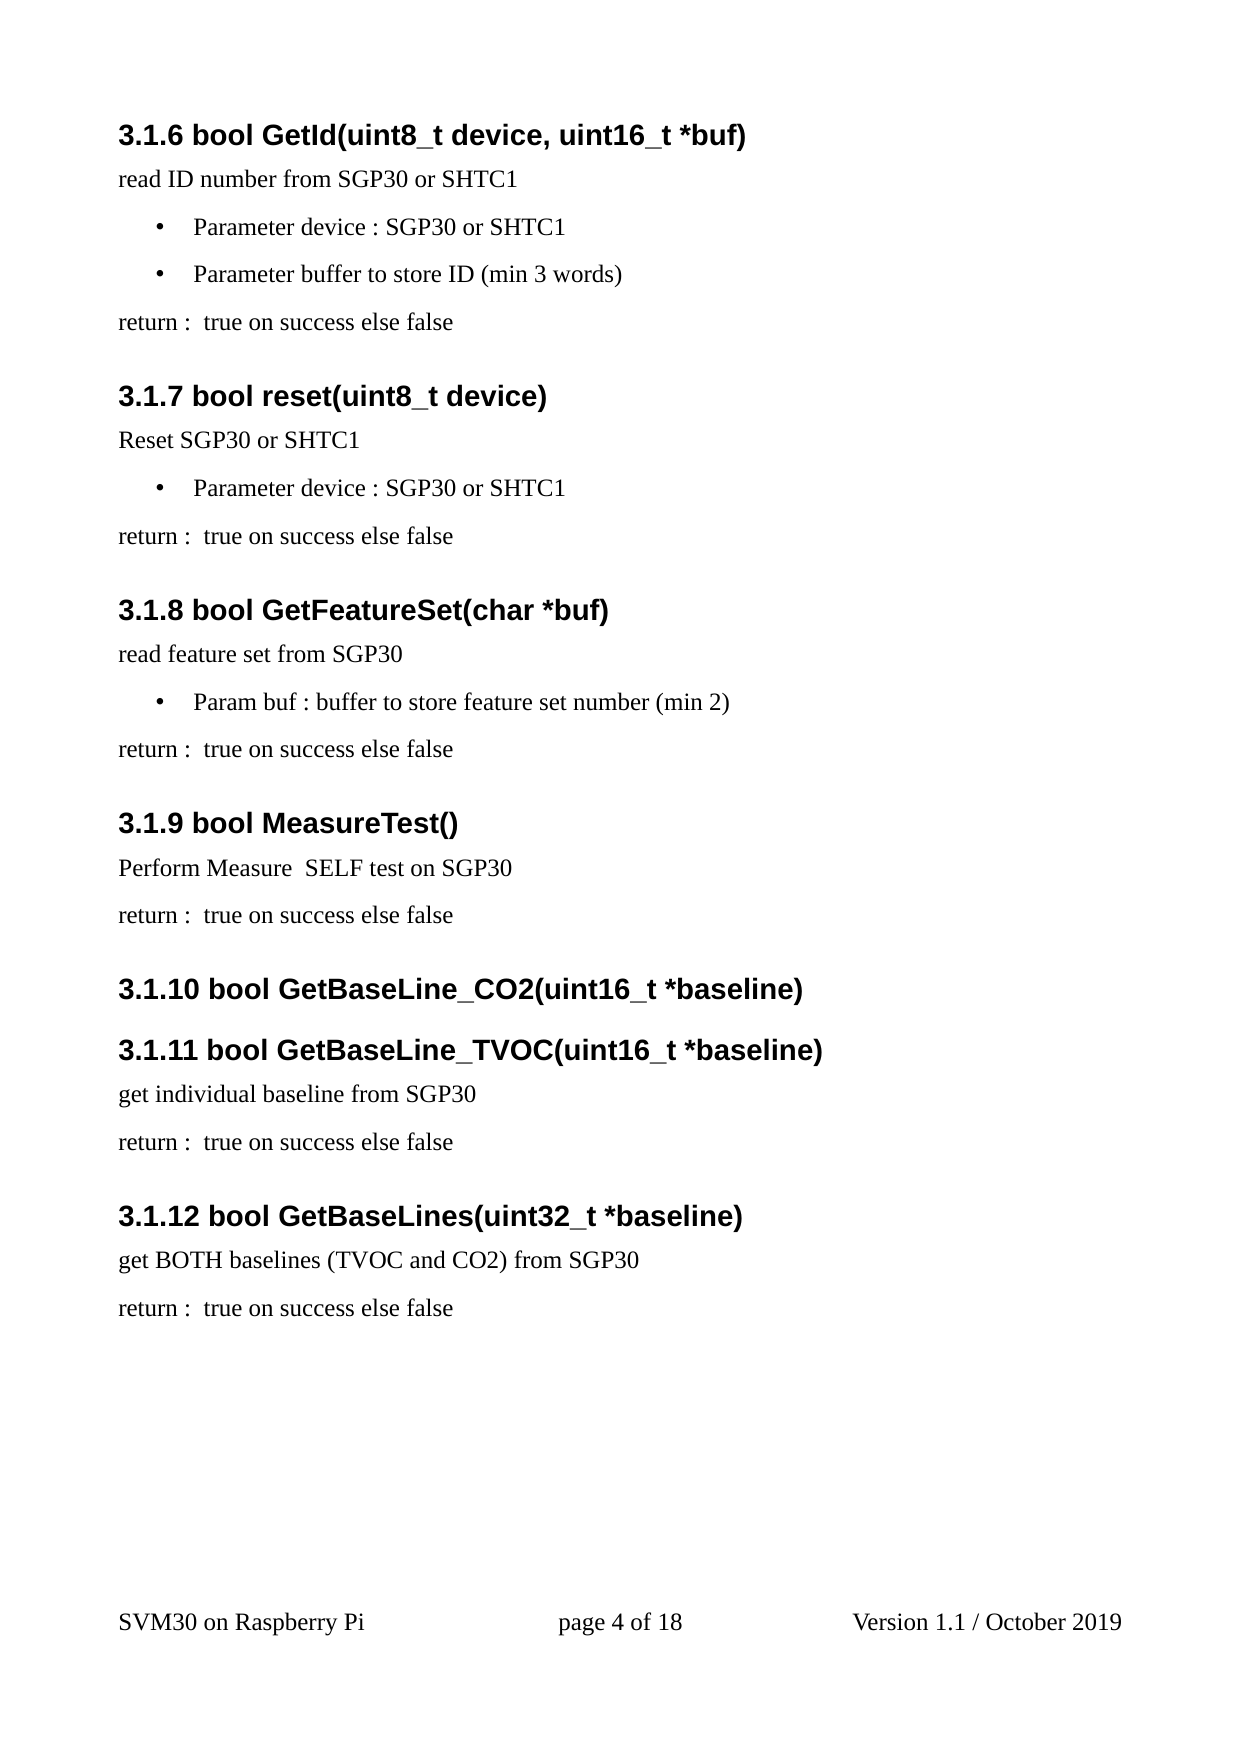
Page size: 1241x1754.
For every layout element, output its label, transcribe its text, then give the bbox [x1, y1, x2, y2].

text get individual baseline from SGP30 [118, 1079, 1122, 1108]
text return : true on success else false [118, 521, 1122, 549]
subtitle 3.1.12 bool GetBaseLines(uint32_t *baseline) [118, 1199, 1122, 1233]
subtitle 3.1.7 bool reset(uint8_t device) [118, 379, 1122, 413]
text return : true on success else false [118, 734, 1122, 763]
text Reset SGP30 or SHTC1 [118, 426, 1122, 454]
list Parameter buffer to store ID (min 3 words) [156, 259, 1122, 288]
text get BOTH baselines (TVOC and CO2) from SGP30 [118, 1245, 1122, 1274]
subtitle 3.1.8 bool GetFeatureSet(char *buf) [118, 593, 1122, 627]
subtitle 3.1.10 bool GetBaseLine_CO2(uint16_t *baseline) [118, 972, 1122, 1006]
text read feature set from SGP30 [118, 639, 1122, 668]
subtitle 3.1.9 bool MeasureTest() [118, 806, 1122, 840]
text return : true on success else false [118, 307, 1122, 336]
text return : true on success else false [118, 1127, 1122, 1156]
subtitle 3.1.6 bool GetId(uint8_t device, uint16_t *buf) [118, 118, 1122, 152]
text Perform Measure SELF test on SGP30 [118, 853, 1122, 881]
list Parameter device : SGP30 or SHTC1 [156, 212, 1122, 241]
list Param buf : buffer to store feature set number (min 2) [156, 687, 1122, 715]
text read ID number from SGP30 or SHTC1 [118, 164, 1122, 193]
text return : true on success else false [118, 900, 1122, 929]
subtitle 3.1.11 bool GetBaseLine_TVOC(uint16_t *baseline) [118, 1033, 1122, 1067]
list Parameter device : SGP30 or SHTC1 [156, 473, 1122, 502]
text return : true on success else false [118, 1293, 1122, 1322]
